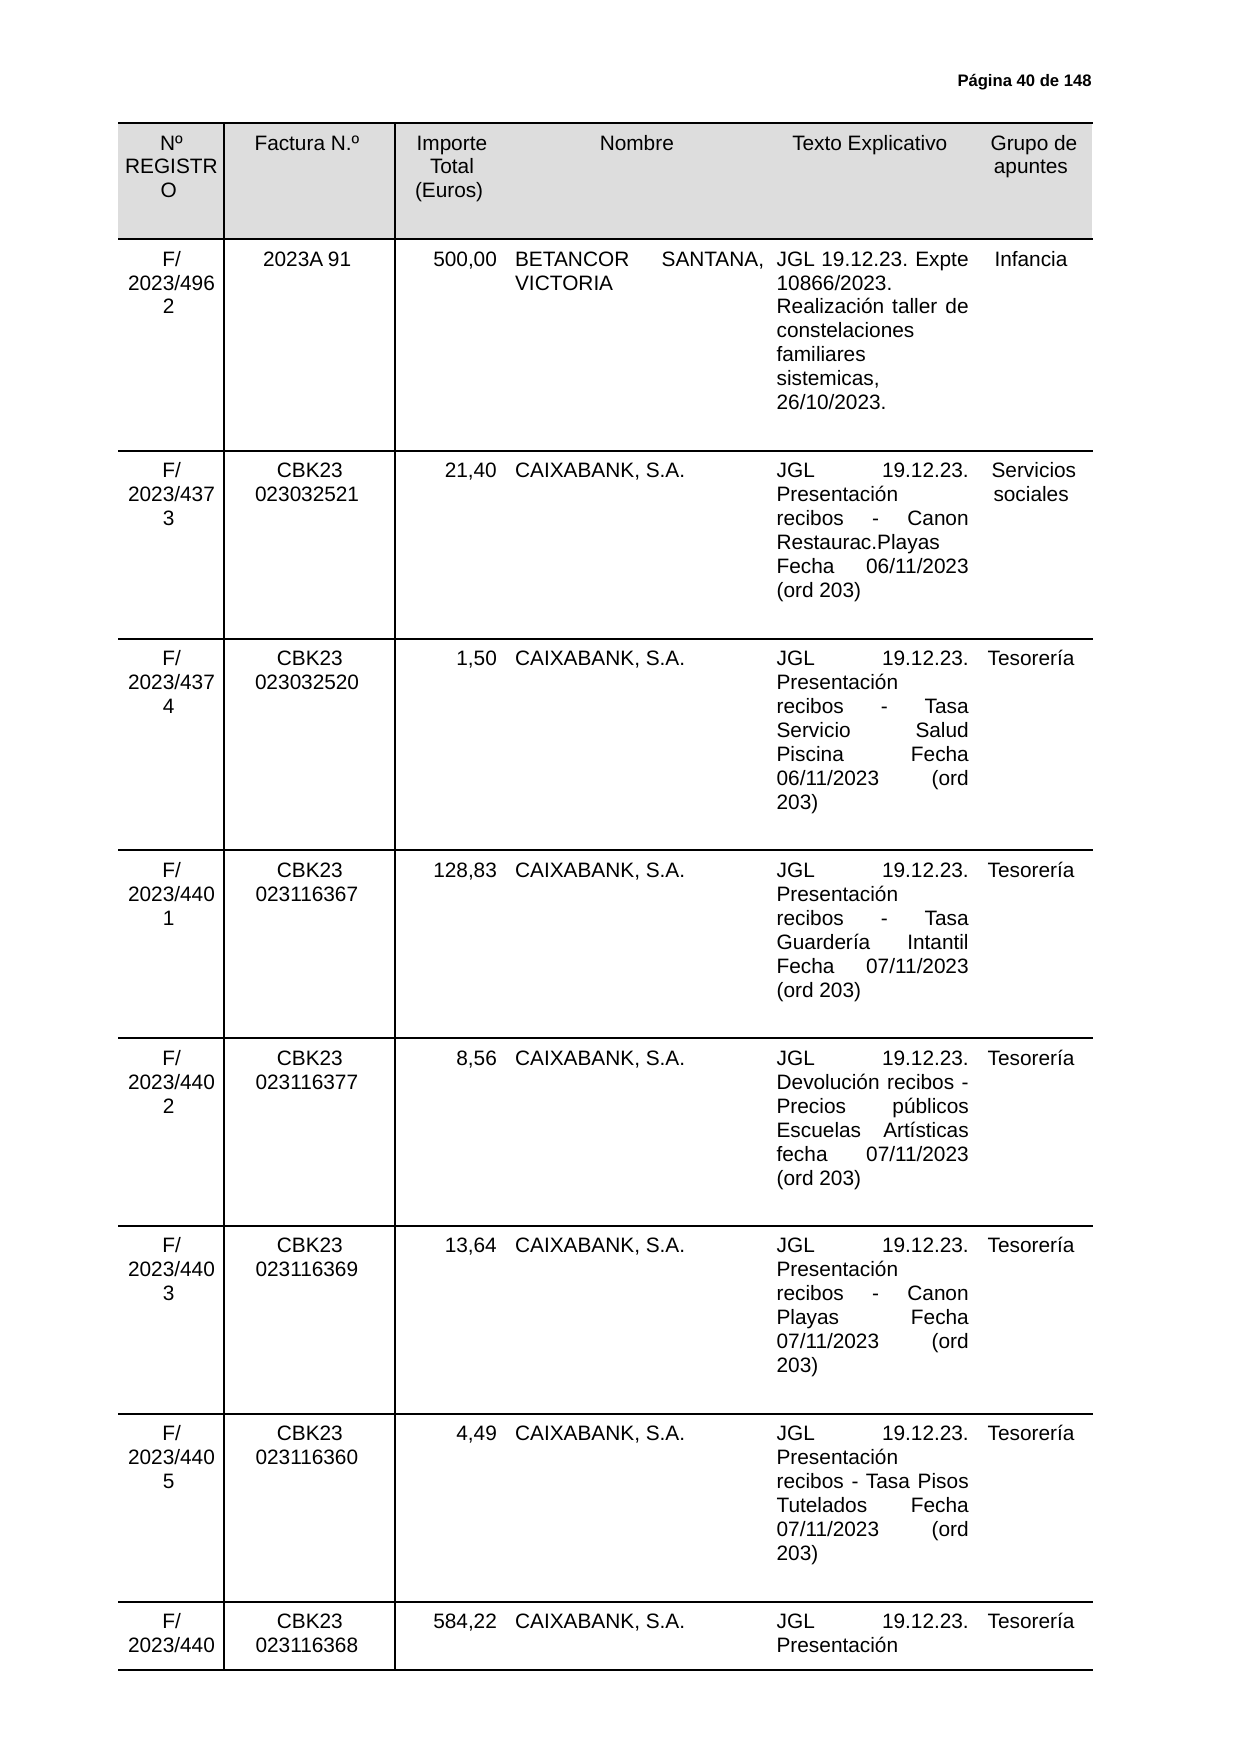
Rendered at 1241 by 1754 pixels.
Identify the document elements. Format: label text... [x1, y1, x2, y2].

table_cell Tesorería [975, 1603, 1092, 1669]
table_cell CBK23 023116368 [225, 1603, 394, 1669]
table_cell CAIXABANK, S.A. [509, 452, 770, 638]
table_cell JGL 19.12.23. Presentación recibos - Tasa Servicio Salud Piscina Fecha 06/11/2023 (ord 203) [770, 640, 975, 849]
table_cell F/2023/4402 [118, 1039, 223, 1225]
table_cell 1,50 [396, 640, 509, 849]
table_cell F/2023/4373 [118, 452, 223, 638]
table_cell F/2023/4401 [118, 851, 223, 1037]
table_cell CBK23 023116367 [225, 851, 394, 1037]
table_cell Tesorería [975, 1415, 1092, 1601]
table_cell F/2023/4374 [118, 640, 223, 849]
table_cell CBK23 023032521 [225, 452, 394, 638]
table_cell JGL 19.12.23. Presentación recibos - Canon Restaurac.Playas Fecha 06/11/2023 (ord 203) [770, 452, 975, 638]
table_cell CBK23 023116360 [225, 1415, 394, 1601]
table_cell CAIXABANK, S.A. [509, 640, 770, 849]
table_cell 2023A 91 [225, 240, 394, 450]
table_cell Tesorería [975, 1227, 1092, 1413]
table_cell CBK23 023116369 [225, 1227, 394, 1413]
table_header Texto Explicativo [770, 124, 975, 238]
table_cell JGL 19.12.23. Presentación recibos - Tasa Pisos Tutelados Fecha 07/11/2023 (ord 203) [770, 1415, 975, 1601]
table_cell Infancia [975, 240, 1092, 450]
table_cell CAIXABANK, S.A. [509, 1227, 770, 1413]
table_cell CAIXABANK, S.A. [509, 1415, 770, 1601]
table_cell F/2023/4962 [118, 240, 223, 450]
table_header Importe Total (Euros) [396, 124, 509, 238]
table_cell CAIXABANK, S.A. [509, 1603, 770, 1669]
table_header Nombre [509, 124, 770, 238]
table_header Factura N.º [225, 124, 394, 238]
table_cell BETANCOR SANTANA, VICTORIA [509, 240, 770, 450]
table_cell Tesorería [975, 851, 1092, 1037]
table_cell JGL 19.12.23. Presentación recibos - Tasa Guardería Intantil Fecha 07/11/2023 (ord 203) [770, 851, 975, 1037]
table_cell 21,40 [396, 452, 509, 638]
table_cell CBK23 023116377 [225, 1039, 394, 1225]
table_cell JGL 19.12.23. Devolución recibos - Precios públicos Escuelas Artísticas fecha 07/11/2023 (ord 203) [770, 1039, 975, 1225]
table_cell Tesorería [975, 640, 1092, 849]
table_header Grupo de apuntes [975, 124, 1092, 238]
table_cell 500,00 [396, 240, 509, 450]
table_cell JGL 19.12.23. Presentación [770, 1603, 975, 1669]
table_cell JGL 19.12.23. Expte 10866/2023. Realización taller de constelaciones familiares sistemicas, 26/10/2023. [770, 240, 975, 450]
table_cell Servicios sociales [975, 452, 1092, 638]
table_cell JGL 19.12.23. Presentación recibos - Canon Playas Fecha 07/11/2023 (ord 203) [770, 1227, 975, 1413]
table_cell 584,22 [396, 1603, 509, 1669]
table_cell F/2023/4405 [118, 1415, 223, 1601]
table_cell CBK23 023032520 [225, 640, 394, 849]
table_header Nº REGISTRO [118, 124, 223, 238]
table_cell CAIXABANK, S.A. [509, 851, 770, 1037]
table_cell 8,56 [396, 1039, 509, 1225]
table_cell F/2023/440 [118, 1603, 223, 1669]
table_cell 4,49 [396, 1415, 509, 1601]
table_cell 13,64 [396, 1227, 509, 1413]
table_cell Tesorería [975, 1039, 1092, 1225]
table_cell 128,83 [396, 851, 509, 1037]
table_cell CAIXABANK, S.A. [509, 1039, 770, 1225]
table_cell F/2023/4403 [118, 1227, 223, 1413]
